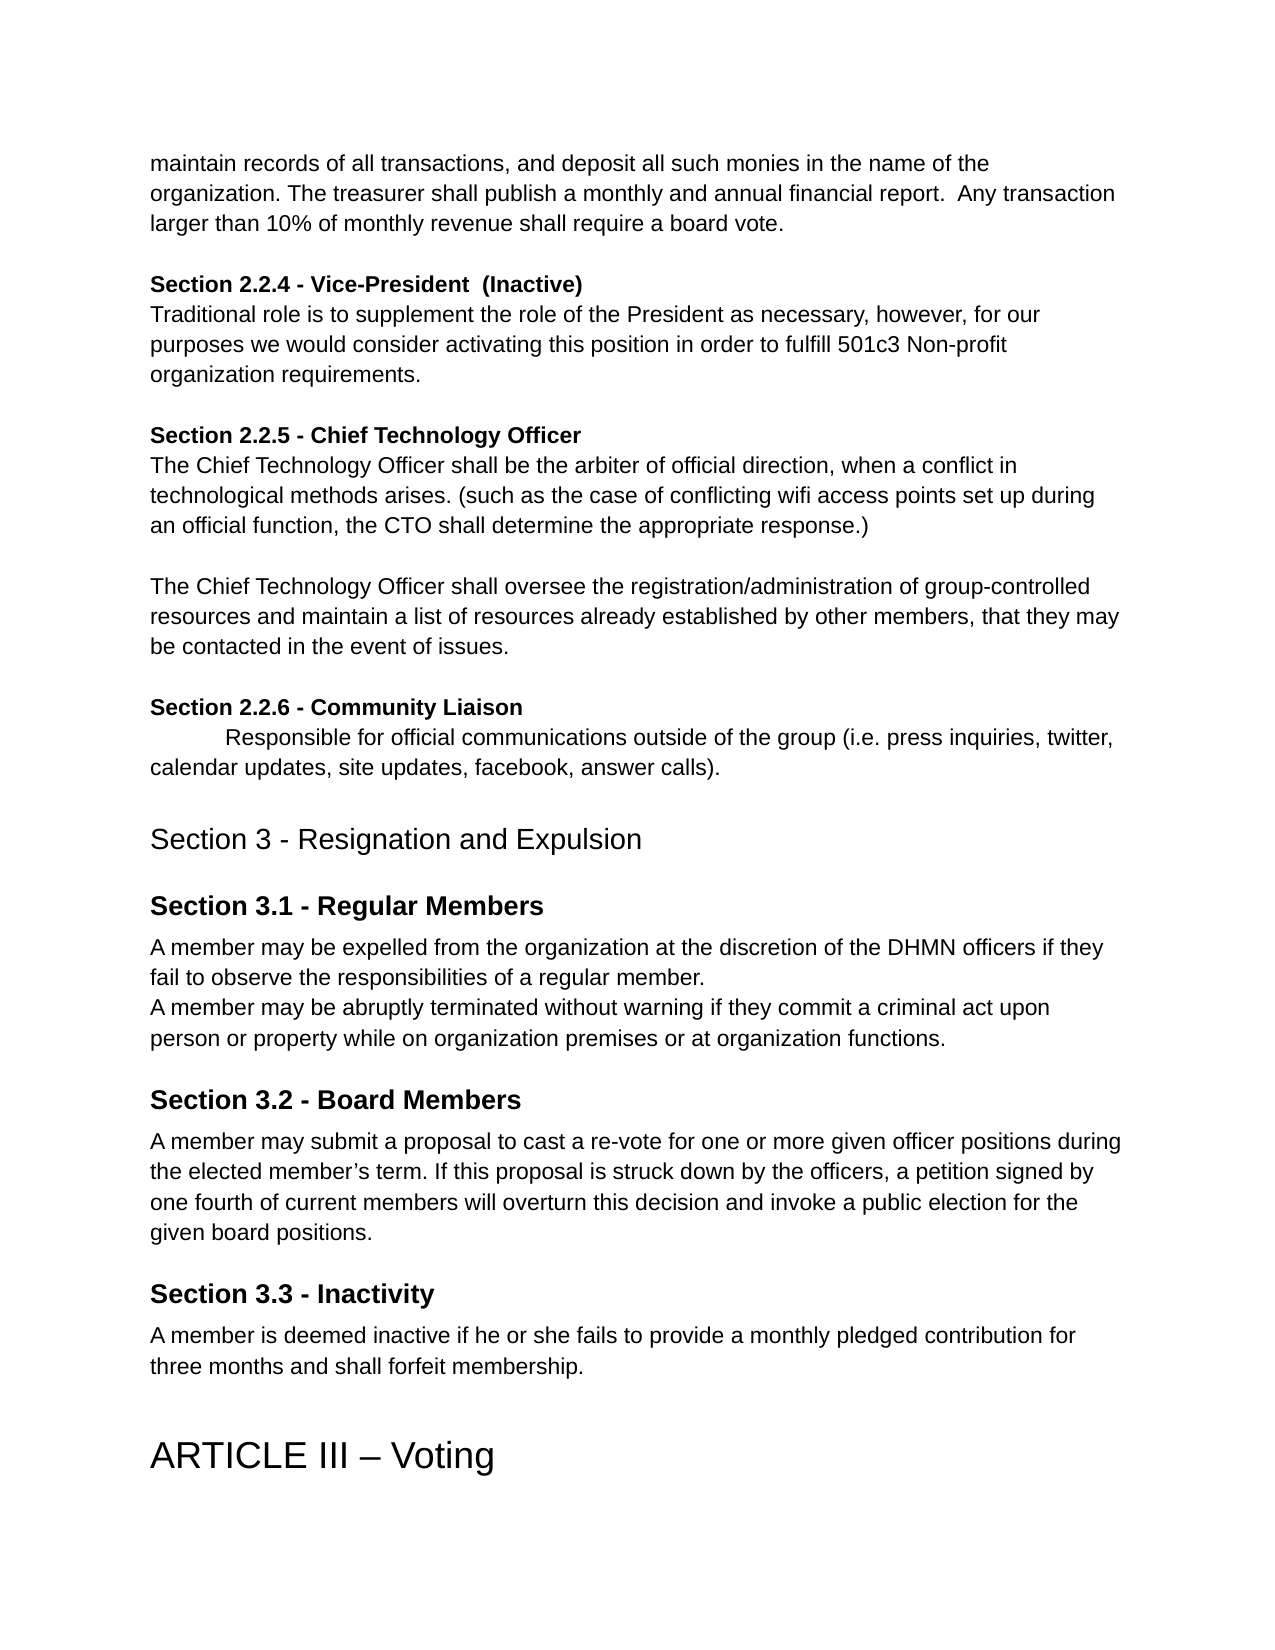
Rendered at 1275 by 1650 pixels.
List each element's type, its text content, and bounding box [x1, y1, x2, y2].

text A member is deemed inactive if he or she fails to provide a monthly pledged contribution for three months and shall forfeit membership. [150, 1322, 1125, 1379]
text maintain records of all transactions, and deposit all such monies in the name of the organization. The treasurer shall publish a monthly and annual financial report. Any transaction larger than 10% of monthly revenue shall require a board vote. [150, 150, 1125, 237]
text A member may submit a proposal to cast a re-vote for one or more given officer positions during the elected member’s term. If this proposal is struck down by the officers, a petition signed by one fourth of current members will overturn this decision and invoke a public election for the given board positions. [150, 1128, 1125, 1245]
text A member may be expelled from the organization at the discretion of the DHMN officers if they fail to observe the responsibilities of a regular member. [150, 934, 1125, 990]
text A member may be abruptly terminated without warning if they commit a criminal act upon person or property while on organization premises or at organization functions. [150, 994, 1125, 1051]
subtitle Section 3.3 - Inactivity [150, 1278, 1125, 1309]
subtitle Section 3.1 - Regular Members [150, 889, 1125, 921]
subtitle ARTICLE III – Voting [150, 1433, 1125, 1476]
subtitle Section 3 - Resignation and Expulsion [150, 822, 1125, 855]
text The Chief Technology Officer shall be the arbiter of official direction, when a conflict in technological methods arises. (such as the case of conflicting wifi access points set up during an official function, the CTO shall determine the appropriate response.) [150, 452, 1125, 539]
text The Chief Technology Officer shall oversee the registration/administration of group-controlled resources and maintain a list of resources already established by other members, that they may be contacted in the event of issues. [150, 573, 1125, 660]
text Section 2.2.4 - Vice-President (Inactive) [150, 271, 1125, 297]
text Responsible for official communications outside of the group (i.e. press inquiries, twitter, calendar updates, site updates, facebook, answer calls). [150, 724, 1125, 781]
text Traditional role is to supplement the role of the President as necessary, however, for our purposes we would consider activating this position in order to fulfill 501c3 Non-profit organization requirements. [150, 301, 1125, 388]
text Section 2.2.5 - Chief Technology Officer [150, 422, 1125, 448]
text Section 2.2.6 - Community Liaison [150, 694, 1125, 720]
subtitle Section 3.2 - Board Members [150, 1084, 1125, 1115]
